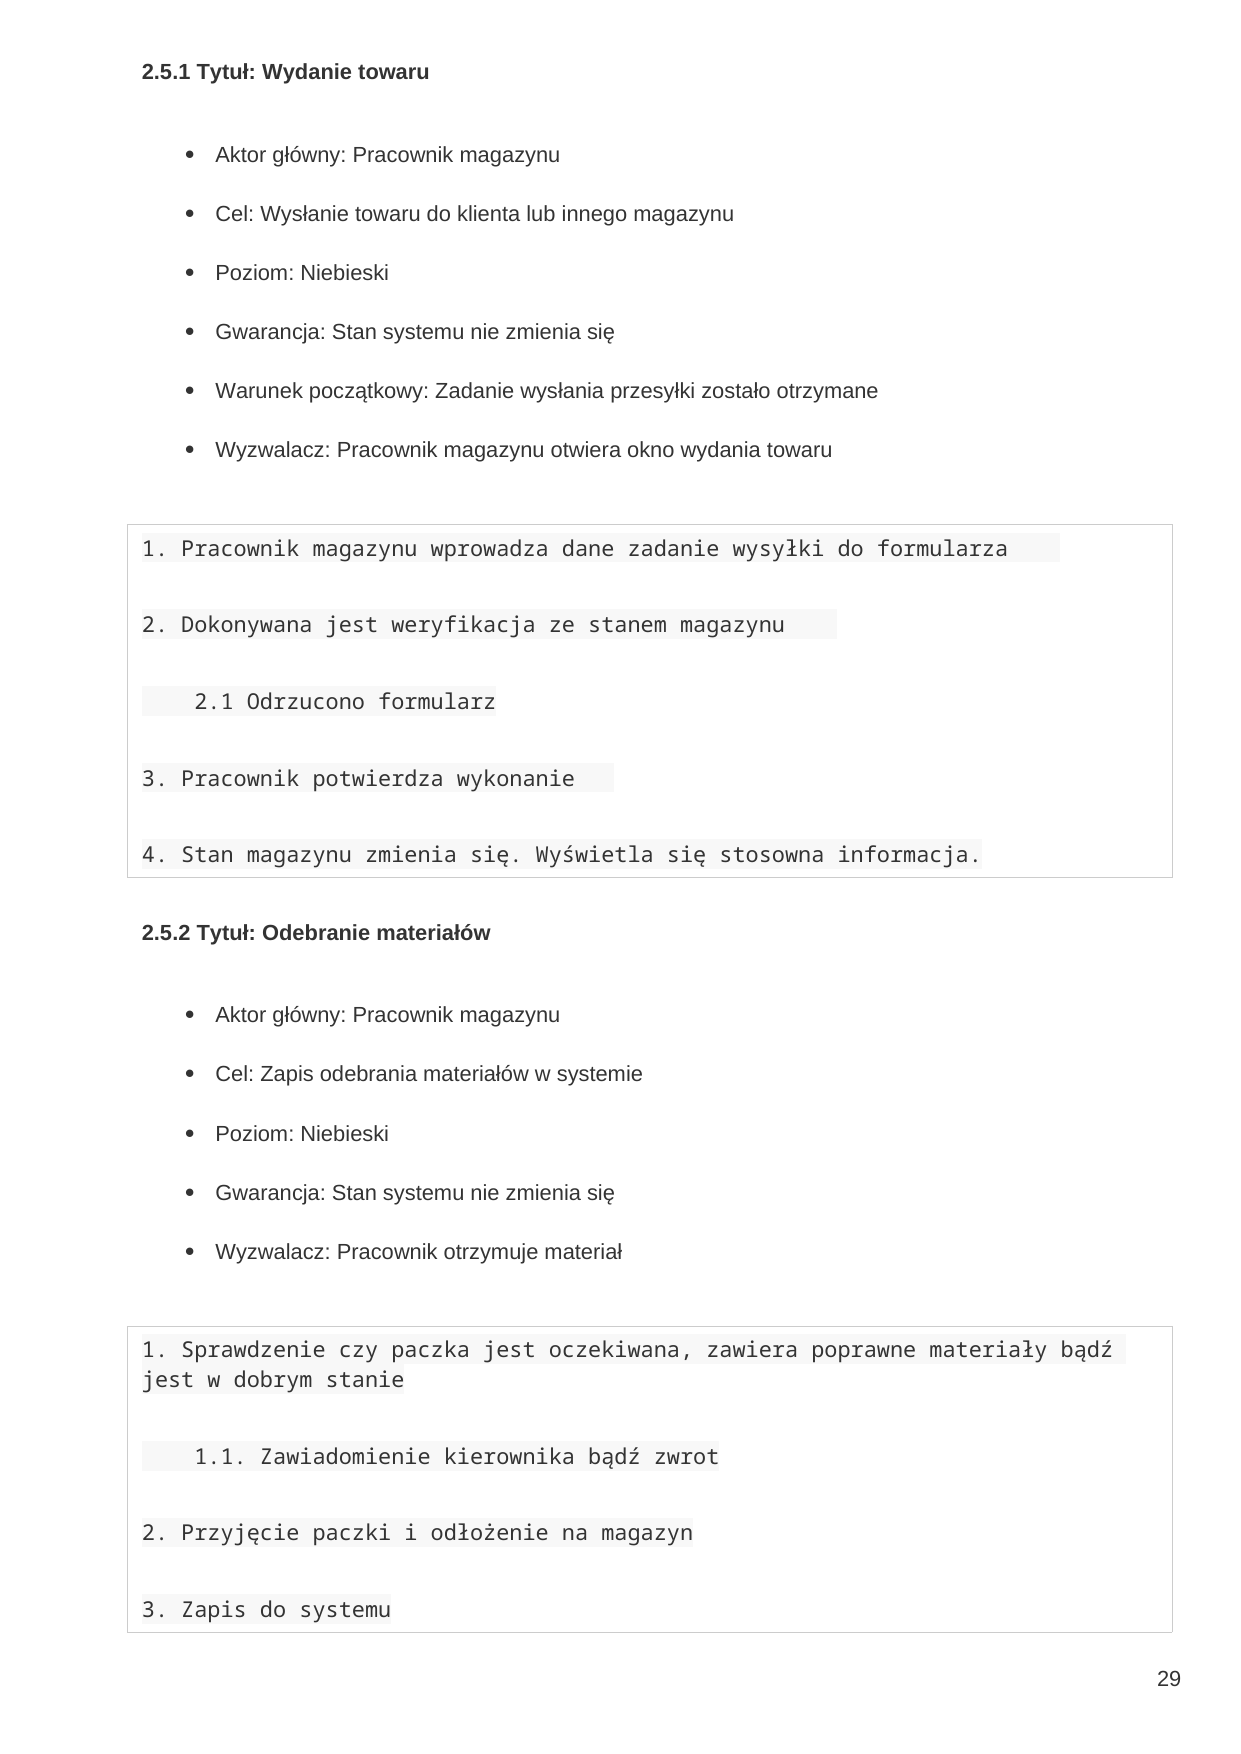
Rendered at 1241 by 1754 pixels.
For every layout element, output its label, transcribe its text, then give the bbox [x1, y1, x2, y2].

text 2.5.1 Tytuł: Wydanie towaru [142, 59, 1158, 84]
list Wyzwalacz: Pracownik otrzymuje materiał [186, 1238, 1158, 1264]
text 3. Pracownik potwierdza wykonanie [128, 754, 1172, 792]
text 2. Przyjęcie paczki i odłożenie na magazyn [128, 1509, 1172, 1547]
list Poziom: Niebieski [186, 1120, 1158, 1146]
text 4. Stan magazynu zmienia się. Wyświetla się stosowna informacja. [128, 831, 1172, 877]
list Cel: Wysłanie towaru do klienta lub innego magazynu [186, 201, 1158, 226]
text 2.5.2 Tytuł: Odebranie materiałów [142, 920, 1158, 945]
list Poziom: Niebieski [186, 260, 1158, 285]
text 2. Dokonywana jest weryfikacja ze stanem magazynu [128, 601, 1172, 639]
list Gwarancja: Stan systemu nie zmienia się [186, 319, 1158, 344]
text 3. Zapis do systemu [128, 1586, 1172, 1632]
list Aktor główny: Pracownik magazynu [186, 1002, 1158, 1027]
text 1.1. Zawiadomienie kierownika bądź zwrot [128, 1432, 1172, 1471]
text 1. Pracownik magazynu wprowadza dane zadanie wysyłki do formularza [128, 525, 1172, 562]
text 1. Sprawdzenie czy paczka jest oczekiwana, zawiera poprawne materiały bądź jest w dobrym stanie [128, 1327, 1172, 1394]
text 2.1 Odrzucono formularz [128, 677, 1172, 716]
list Gwarancja: Stan systemu nie zmienia się [186, 1179, 1158, 1205]
list Wyzwalacz: Pracownik magazynu otwiera okno wydania towaru [186, 437, 1158, 462]
list Cel: Zapis odebrania materiałów w systemie [186, 1061, 1158, 1087]
list Warunek początkowy: Zadanie wysłania przesyłki zostało otrzymane [186, 378, 1158, 403]
list Aktor główny: Pracownik magazynu [186, 142, 1158, 167]
